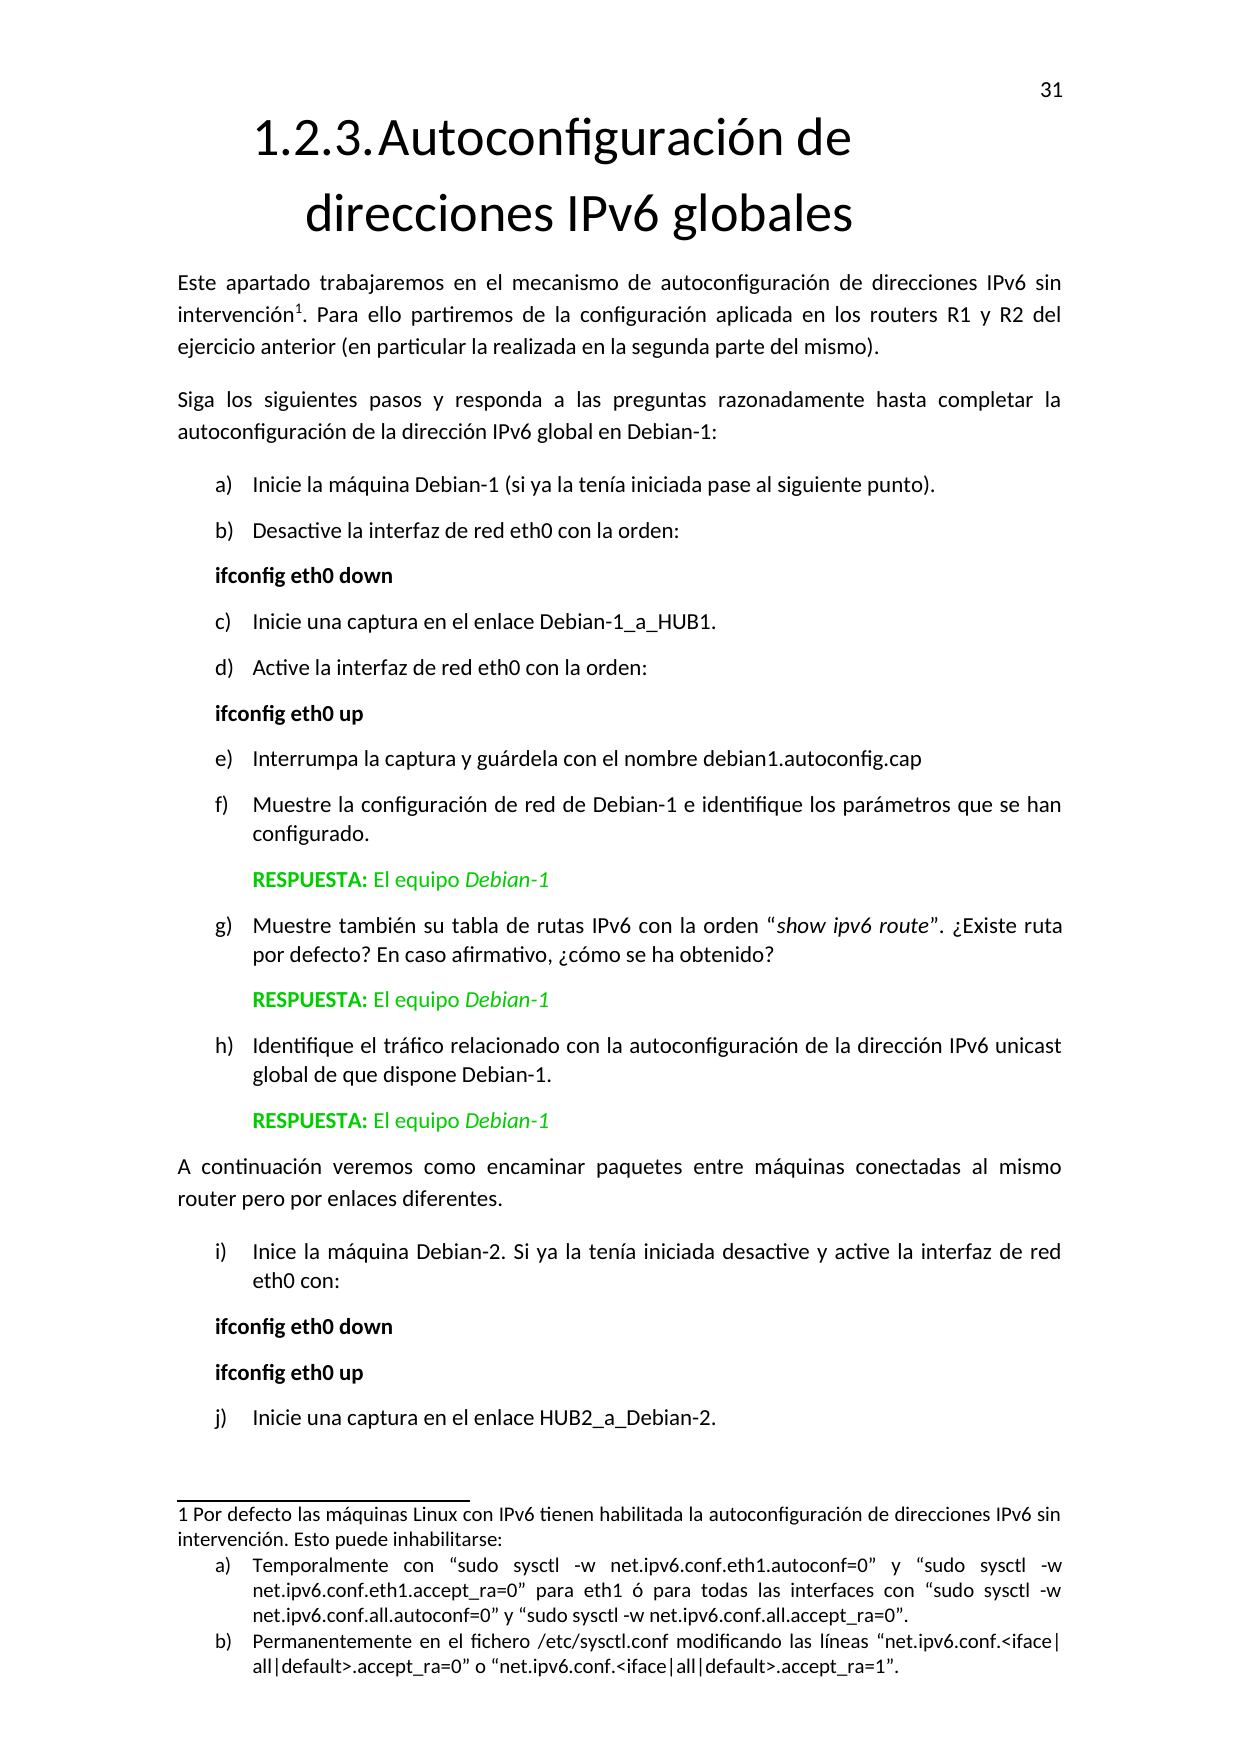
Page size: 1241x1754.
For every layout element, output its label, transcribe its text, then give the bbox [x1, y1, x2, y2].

list ifconfig eth0 down [215, 562, 1063, 590]
list RESPUESTA: El equipo Debian-1 [252, 986, 1063, 1014]
list Desactive la interfaz de red eth0 con la orden: [215, 516, 1063, 544]
list Temporalmente con “sudo sysctl -w net.ipv6.conf.eth1.autoconf=0” y “sudo sysctl -w net.ipv6.conf.eth1.accept_ra=0” para eth1 ó para todas las interfaces con “sudo sysctl -w net.ipv6.conf.all.autoconf=0” y “sudo sysctl -w net.ipv6.conf.all.accept_ra=0”. [215, 1552, 1063, 1628]
list Active la interfaz de red eth0 con la orden: [215, 653, 1063, 681]
list Muestre también su tabla de rutas IPv6 con la orden “show ipv6 route”. ¿Existe ruta por defecto? En caso afirmativo, ¿cómo se ha obtenido? [215, 911, 1063, 968]
list Identifique el tráfico relacionado con la autoconfiguración de la dirección IPv6 unicast global de que dispone Debian-1. [215, 1031, 1063, 1088]
list RESPUESTA: El equipo Debian-1 [252, 865, 1063, 893]
subtitle Autoconfiguración de direcciones IPv6 globales [252, 103, 1063, 245]
list RESPUESTA: El equipo Debian-1 [252, 1106, 1063, 1134]
text Este apartado trabajaremos en el mecanismo de autoconfiguración de direcciones IPv6 sin intervención. Para ello partiremos de la configuración aplicada en los routers R1 y R2 del ejercicio anterior (en particular la realizada en la segunda parte del mismo). [177, 268, 1063, 360]
list ifconfig eth0 down [215, 1312, 1063, 1340]
list ifconfig eth0 up [215, 1358, 1063, 1386]
list ifconfig eth0 up [215, 699, 1063, 727]
list Inicie una captura en el enlace Debian-1_a_HUB1. [215, 607, 1063, 635]
text Por defecto las máquinas Linux con IPv6 tienen habilitada la autoconfiguración de direcciones IPv6 sin intervención. Esto puede inhabilitarse: [177, 1501, 1063, 1552]
list Interrumpa la captura y guárdela con el nombre debian1.autoconfig.cap [215, 744, 1063, 773]
text A continuación veremos como encaminar paquetes entre máquinas conectadas al mismo router pero por enlaces diferentes. [177, 1152, 1063, 1212]
list Permanentemente en el fichero /etc/sysctl.conf modificando las líneas “net.ipv6.conf.<iface|all|default>.accept_ra=0” o “net.ipv6.conf.<iface|all|default>.accept_ra=1”. [215, 1628, 1063, 1679]
list Muestre la configuración de red de Debian-1 e identifique los parámetros que se han configurado. [215, 790, 1063, 847]
list Inicie una captura en el enlace HUB2_a_Debian-2. [215, 1403, 1063, 1431]
list Inice la máquina Debian-2. Si ya la tenía iniciada desactive y active la interfaz de red eth0 con: [215, 1237, 1063, 1294]
text Siga los siguientes pasos y responda a las preguntas razonadamente hasta completar la autoconfiguración de la dirección IPv6 global en Debian-1: [177, 385, 1063, 445]
list Inicie la máquina Debian-1 (si ya la tenía iniciada pase al siguiente punto). [215, 470, 1063, 498]
